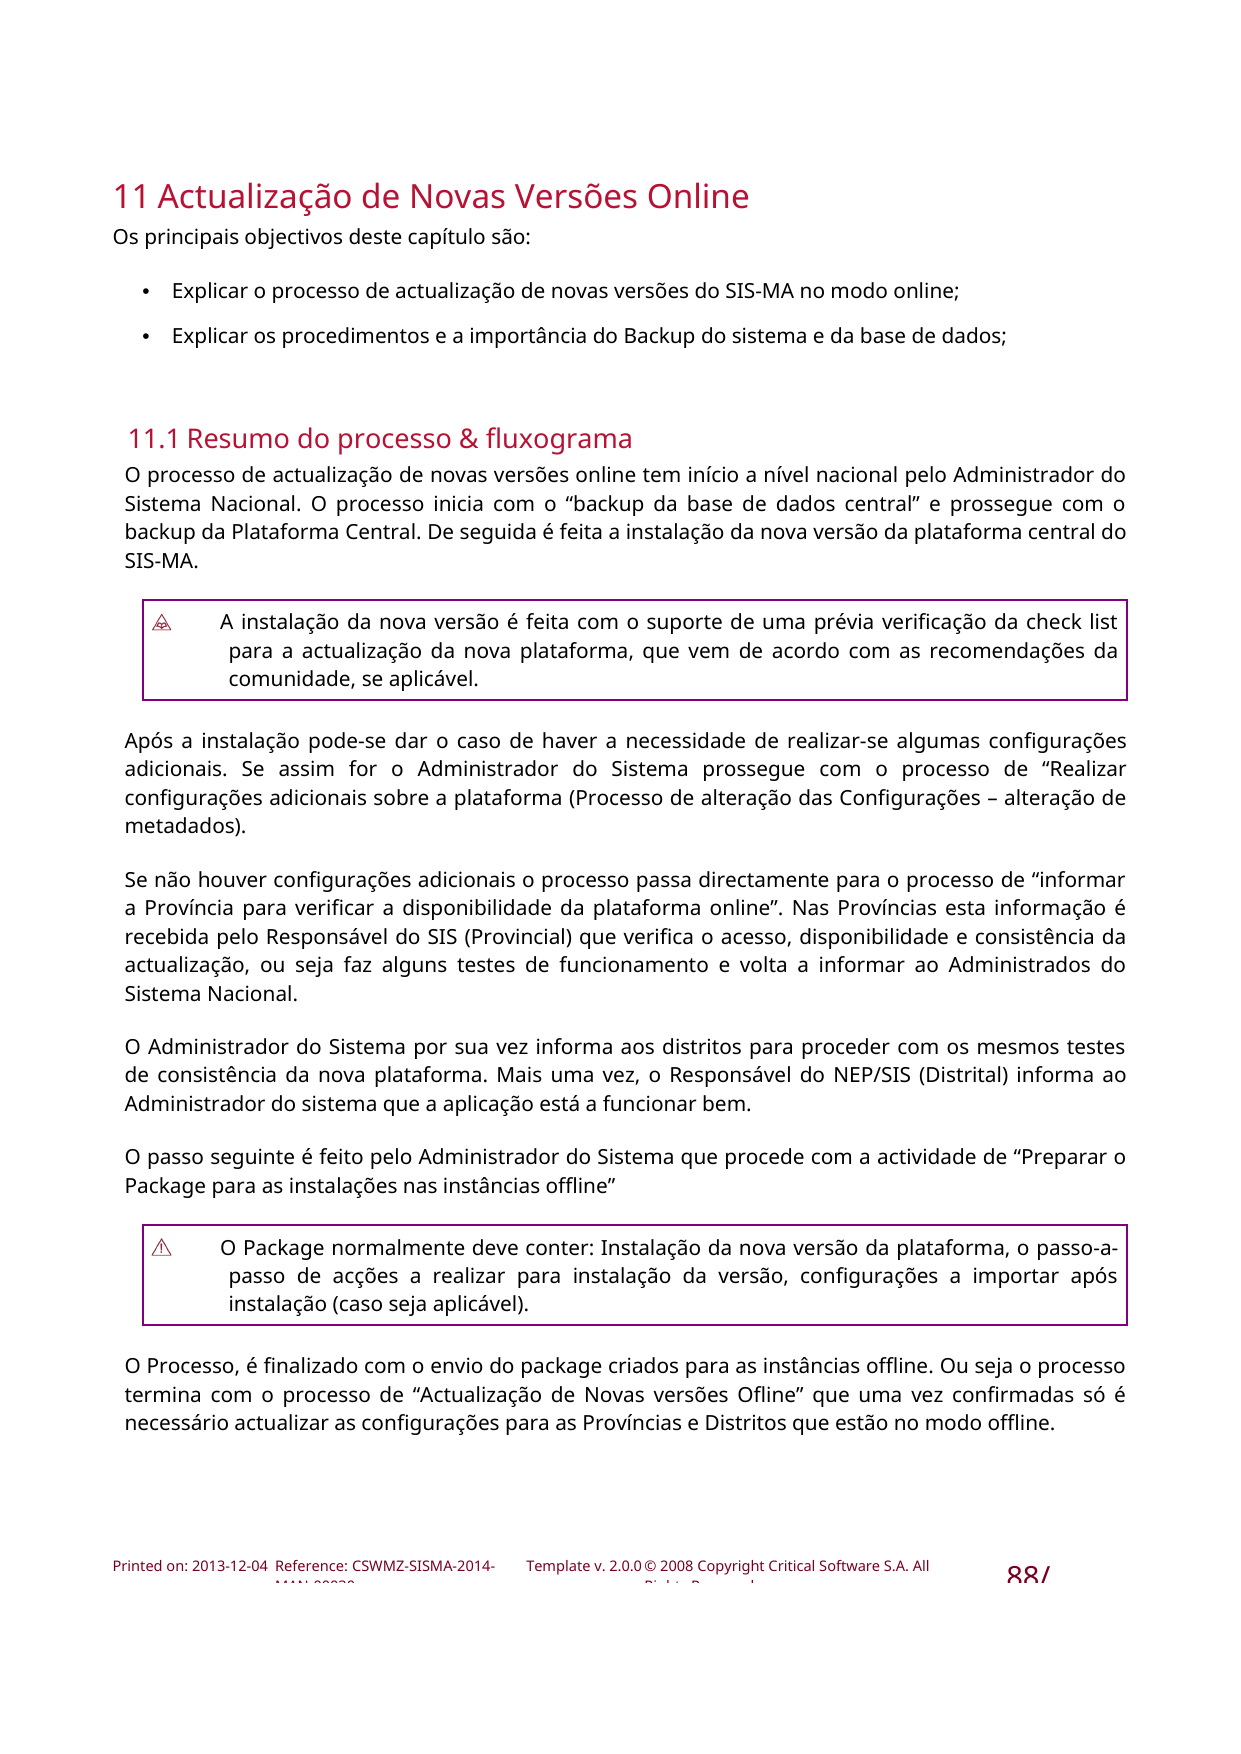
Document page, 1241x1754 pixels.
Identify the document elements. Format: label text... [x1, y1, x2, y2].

text Após a instalação pode-se dar o caso de haver a necessidade de realizar-se algumas configurações adicionais. Se assim for o Administrador do Sistema prossegue com o processo de “Realizar configurações adicionais sobre a plataforma (Processo de alteração das Configurações – alteração de metadados). [124, 726, 1128, 840]
text Se não houver configurações adicionais o processo passa directamente para o processo de “informar a Província para verificar a disponibilidade da plataforma online”. Nas Províncias esta informação é recebida pelo Responsável do SIS (Provincial) que verifica o acesso, disponibilidade e consistência da actualização, ou seja faz alguns testes de funcionamento e volta a informar ao Administrados do Sistema Nacional. [124, 865, 1128, 1007]
list Explicar os procedimentos e a importância do Backup do sistema e da base de dados; [142, 321, 1128, 349]
picture [151, 1238, 172, 1256]
subtitle Resumo do processo & fluxograma [127, 419, 1128, 456]
text O passo seguinte é feito pelo Administrador do Sistema que procede com a actividade de “Preparar o Package para as instalações nas instâncias offline” [124, 1142, 1128, 1199]
subtitle Actualização de Novas Versões Online [112, 173, 1128, 218]
text O Administrador do Sistema por sua vez informa aos distritos para proceder com os mesmos testes de consistência da nova plataforma. Mais uma vez, o Responsável do NEP/SIS (Distrital) informa ao Administrador do sistema que a aplicação está a funcionar bem. [124, 1032, 1128, 1117]
list A instalação da nova versão é feita com o suporte de uma prévia verificação da check list para a actualização da nova plataforma, que vem de acordo com as recomendações da comunidade, se aplicável. [144, 601, 1126, 699]
text O Processo, é finalizado com o envio do package criados para as instâncias offline. Ou seja o processo termina com o processo de “Actualização de Novas versões Ofline” que uma vez confirmadas só é necessário actualizar as configurações para as Províncias e Distritos que estão no modo offline. [124, 1351, 1128, 1437]
picture [151, 613, 172, 631]
list Explicar o processo de actualização de novas versões do SIS-MA no modo online; [142, 276, 1128, 304]
list O Package normalmente deve conter: Instalação da nova versão da plataforma, o passo-a-passo de acções a realizar para instalação da versão, configurações a importar após instalação (caso seja aplicável). [144, 1226, 1126, 1324]
text O processo de actualização de novas versões online tem início a nível nacional pelo Administrador do Sistema Nacional. O processo inicia com o “backup da base de dados central” e prossegue com o backup da Plataforma Central. De seguida é feita a instalação da nova versão da plataforma central do SIS-MA. [124, 460, 1128, 574]
text Os principais objectivos deste capítulo são: [112, 222, 1128, 251]
